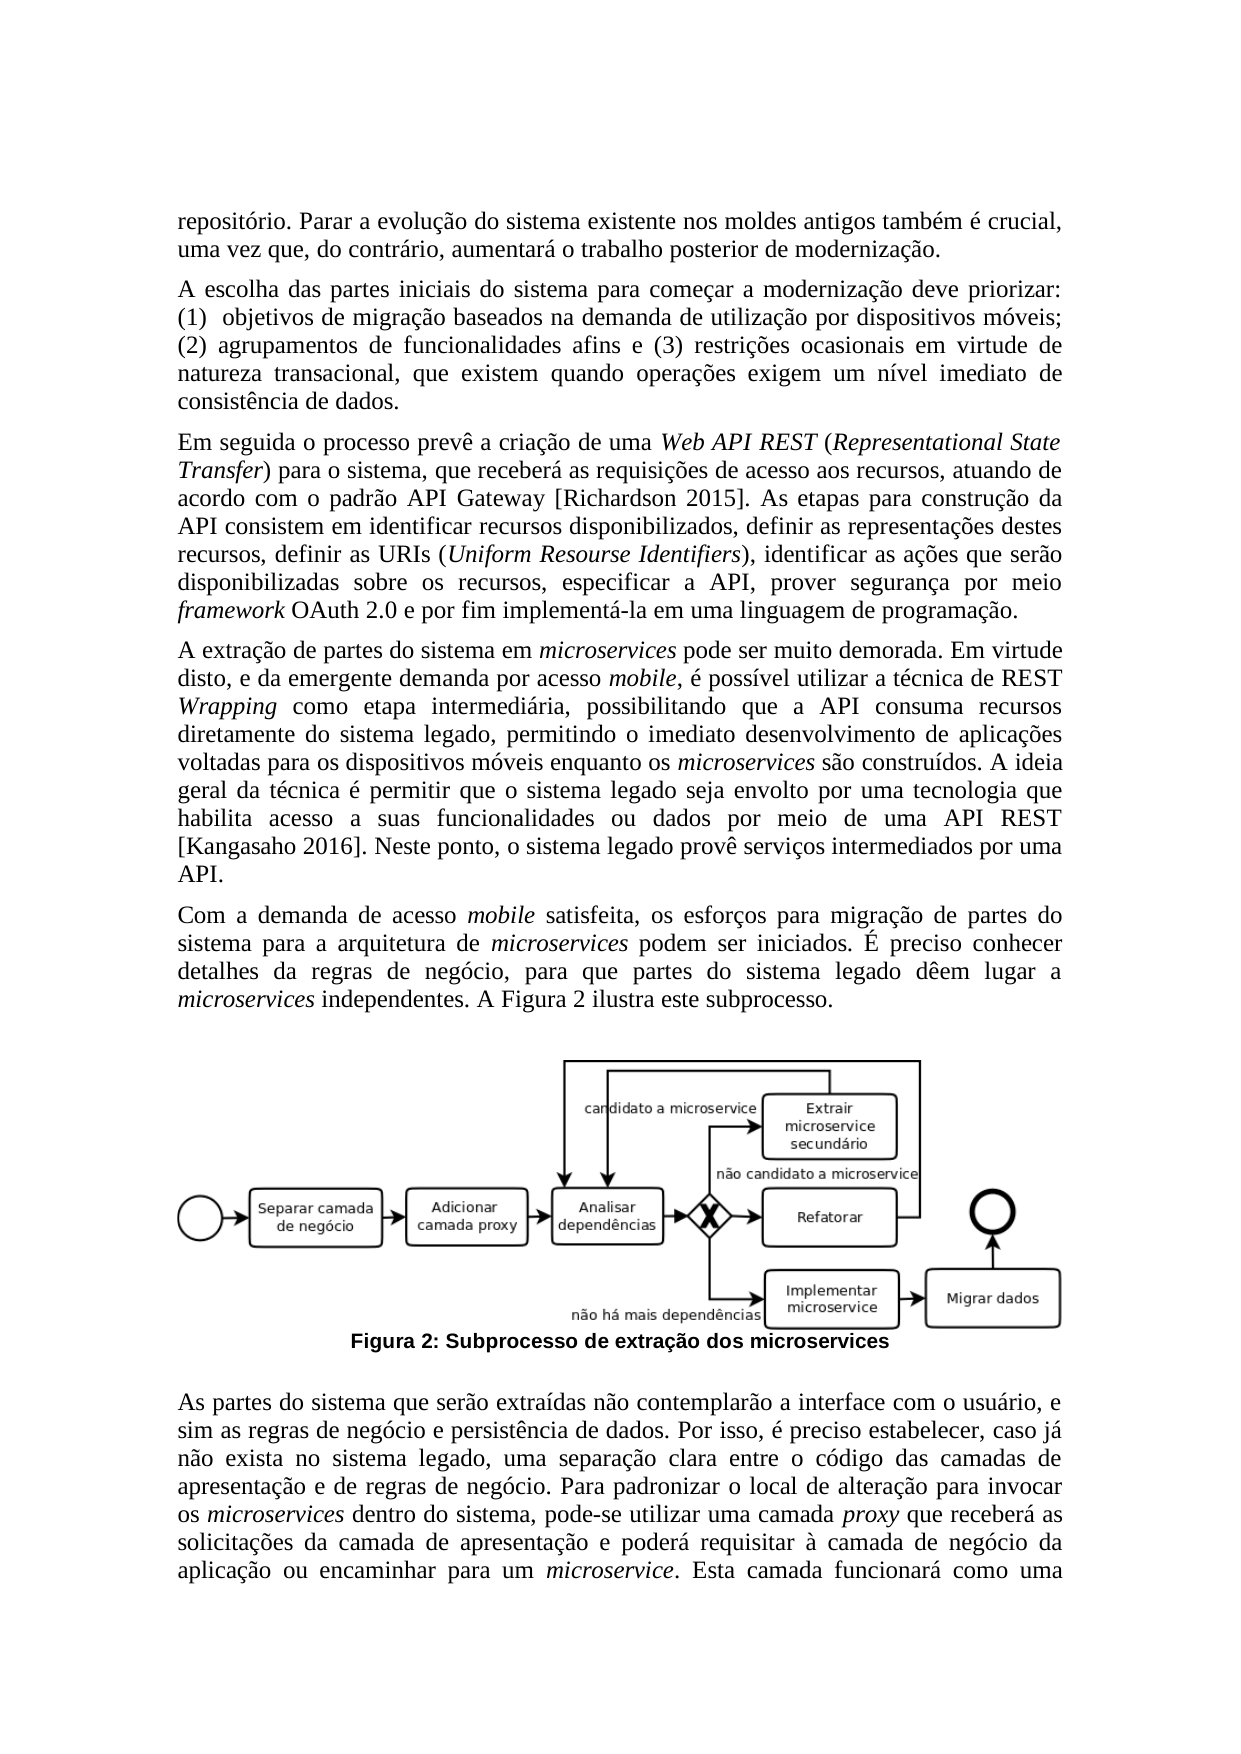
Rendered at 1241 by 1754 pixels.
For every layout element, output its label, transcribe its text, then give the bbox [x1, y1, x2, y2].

text Figura 2: Subprocesso de extração dos microservices [224, 1330, 1016, 1353]
text [177, 1025, 1063, 1060]
text repositório. Parar a evolução do sistema existente nos moldes antigos também é crucial, uma vez que, do contrário, aumentará o trabalho posterior de modernização. [177, 207, 1063, 263]
text Em seguida o processo prevê a criação de uma Web API REST (Representational State Transfer) para o sistema, que receberá as requisições de acesso aos recursos, atuando de acordo com o padrão API Gateway [Richardson 2015]. As etapas para construção da API consistem em identificar recursos disponibilizados, definir as representações destes recursos, definir as URIs (Uniform Resourse Identifiers), identificar as ações que serão disponibilizadas sobre os recursos, especificar a API, prover segurança por meio framework OAuth 2.0 e por fim implementá-la em uma linguagem de programação. [177, 428, 1063, 624]
text A extração de partes do sistema em microservices pode ser muito demorada. Em virtude disto, e da emergente demanda por acesso mobile, é possível utilizar a técnica de REST Wrapping como etapa intermediária, possibilitando que a API consuma recursos diretamente do sistema legado, permitindo o imediato desenvolvimento de aplicações voltadas para os dispositivos móveis enquanto os microservices são construídos. A ideia geral da técnica é permitir que o sistema legado seja envolto por uma tecnologia que habilita acesso a suas funcionalidades ou dados por meio de uma API REST [Kangasaho 2016]. Neste ponto, o sistema legado provê serviços intermediados por uma API. [177, 636, 1063, 888]
text A escolha das partes iniciais do sistema para começar a modernização deve priorizar: (1) objetivos de migração baseados na demanda de utilização por dispositivos móveis; (2) agrupamentos de funcionalidades afins e (3) restrições ocasionais em virtude de natureza transacional, que existem quando operações exigem um nível imediato de consistência de dados. [177, 275, 1063, 415]
text As partes do sistema que serão extraídas não contemplarão a interface com o usuário, e sim as regras de negócio e persistência de dados. Por isso, é preciso estabelecer, caso já não exista no sistema legado, uma separação clara entre o código das camadas de apresentação e de regras de negócio. Para padronizar o local de alteração para invocar os microservices dentro do sistema, pode-se utilizar uma camada proxy que receberá as solicitações da camada de apresentação e poderá requisitar à camada de negócio da aplicação ou encaminhar para um microservice. Esta camada funcionará como uma [177, 1330, 1063, 1584]
text Com a demanda de acesso mobile satisfeita, os esforços para migração de partes do sistema para a arquitetura de microservices podem ser iniciados. É preciso conhecer detalhes da regras de negócio, para que partes do sistema legado dêem lugar a microservices independentes. A Figura 2 ilustra este subprocesso. [177, 901, 1063, 1013]
picture [177, 1060, 1063, 1330]
